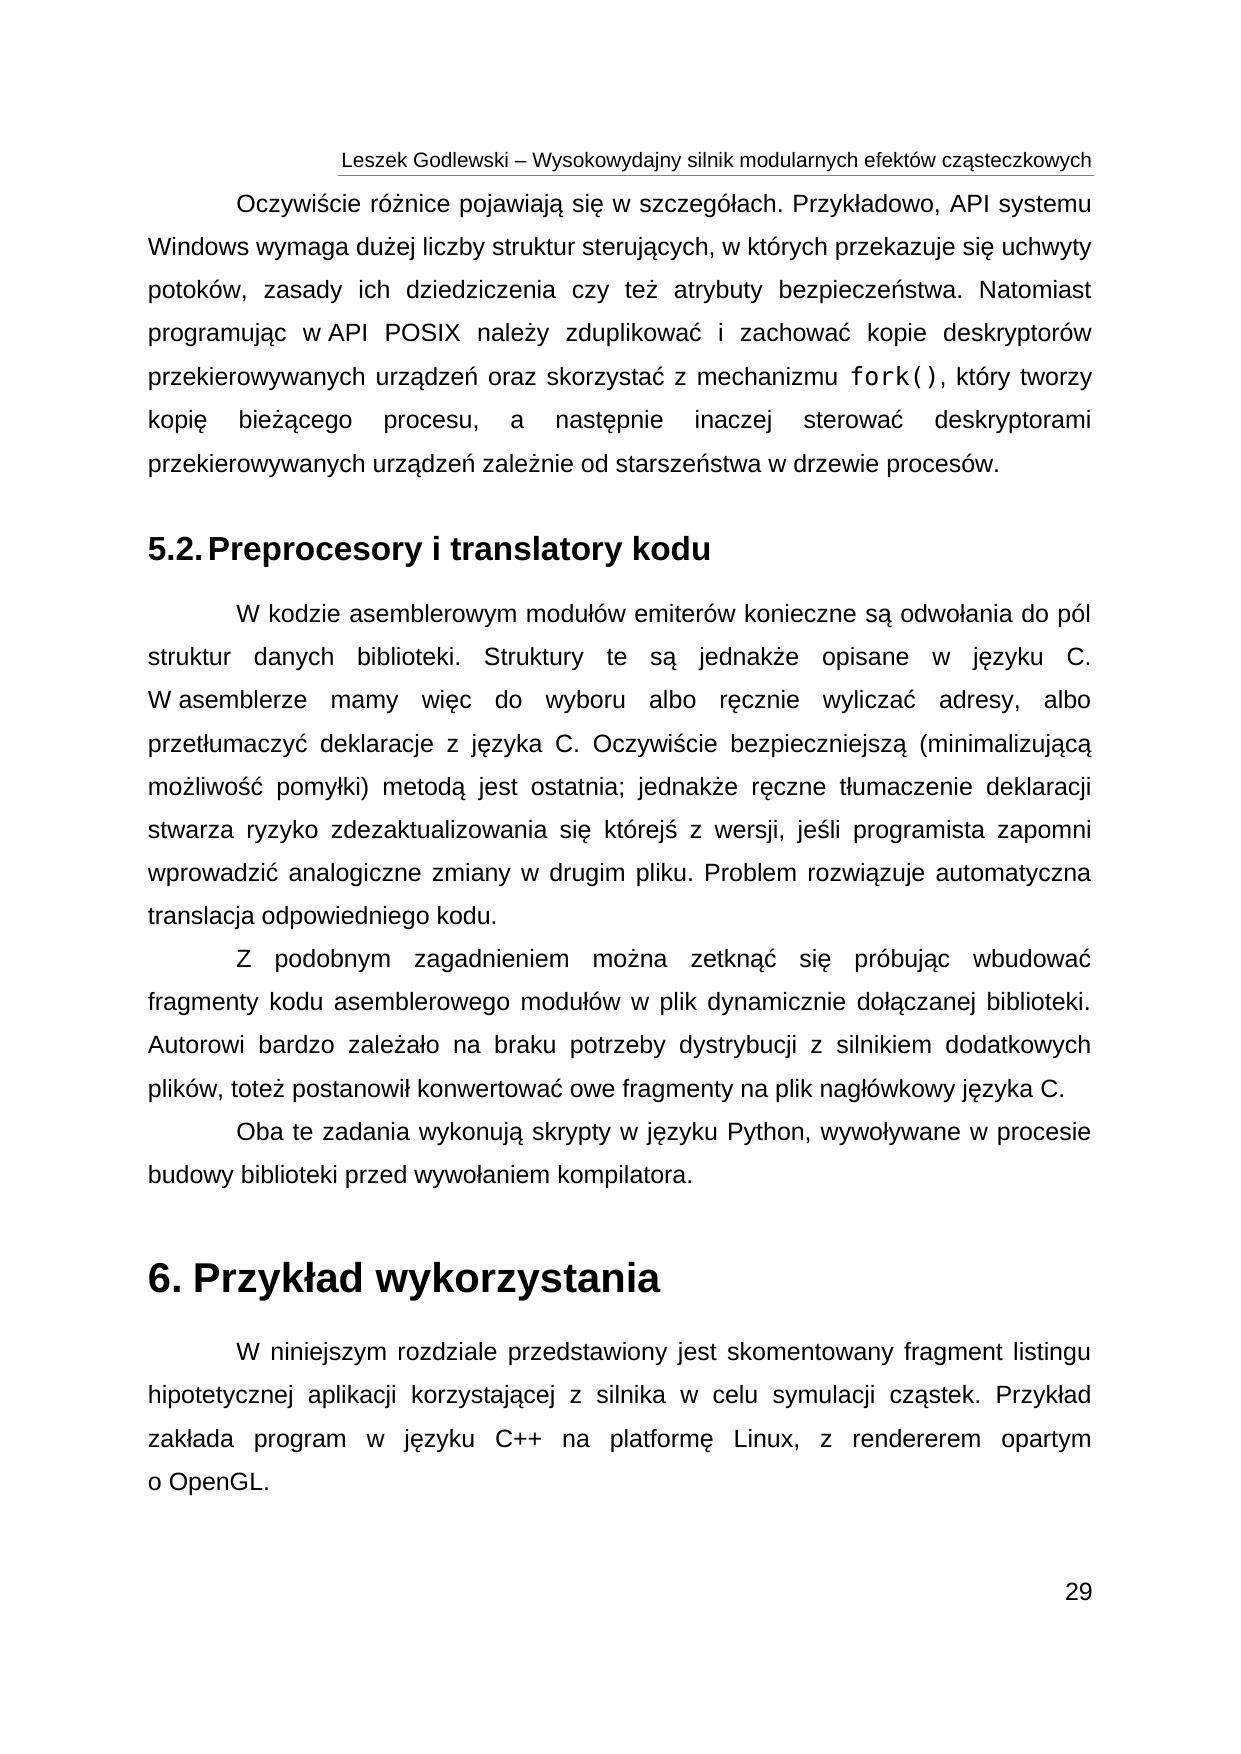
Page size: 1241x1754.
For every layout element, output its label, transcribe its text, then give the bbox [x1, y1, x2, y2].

text W kodzie asemblerowym modułów emiterów konieczne są odwołania do pól struktur danych biblioteki. Struktury te są jednakże opisane w języku C. W asemblerze mamy więc do wyboru albo ręcznie wyliczać adresy, albo przetłumaczyć deklaracje z języka C. Oczywiście bezpieczniejszą (minimalizującą możliwość pomyłki) metodą jest ostatnia; jednakże ręczne tłumaczenie deklaracji stwarza ryzyko zdezaktualizowania się którejś z wersji, jeśli programista zapomni wprowadzić analogiczne zmiany w drugim pliku. Problem rozwiązuje automatyczna translacja odpowiedniego kodu. [148, 599, 1092, 930]
text W niniejszym rozdziale przedstawiony jest skomentowany fragment listingu hipotetycznej aplikacji korzystającej z silnika w celu symulacji cząstek. Przykład zakłada program w języku C++ na platformę Linux, z rendererem opartym o OpenGL. [148, 1337, 1092, 1496]
text Oczywiście różnice pojawiają się w szczegółach. Przykładowo, API systemu Windows wymaga dużej liczby struktur sterujących, w których przekazuje się uchwyty potoków, zasady ich dziedziczenia czy też atrybuty bezpieczeństwa. Natomiast programując w API POSIX należy zduplikować i zachować kopie deskryptorów przekierowywanych urządzeń oraz skorzystać z mechanizmu fork(), który tworzy kopię bieżącego procesu, a następnie inaczej sterować deskryptorami przekierowywanych urządzeń zależnie od starszeństwa w drzewie procesów. [148, 189, 1092, 477]
subtitle Przykład wykorzystania [148, 1253, 1092, 1301]
text Z podobnym zagadnieniem można zetknąć się próbując wbudować fragmenty kodu asemblerowego modułów w plik dynamicznie dołączanej biblioteki. Autorowi bardzo zależało na braku potrzeby dystrybucji z silnikiem dodatkowych plików, toteż postanowił konwertować owe fragmenty na plik nagłówkowy języka C. [148, 944, 1092, 1102]
text Oba te zadania wykonują skrypty w języku Python, wywoływane w procesie budowy biblioteki przed wywołaniem kompilatora. [148, 1117, 1092, 1189]
subtitle Preprocesory i translatory kodu [148, 529, 1092, 568]
